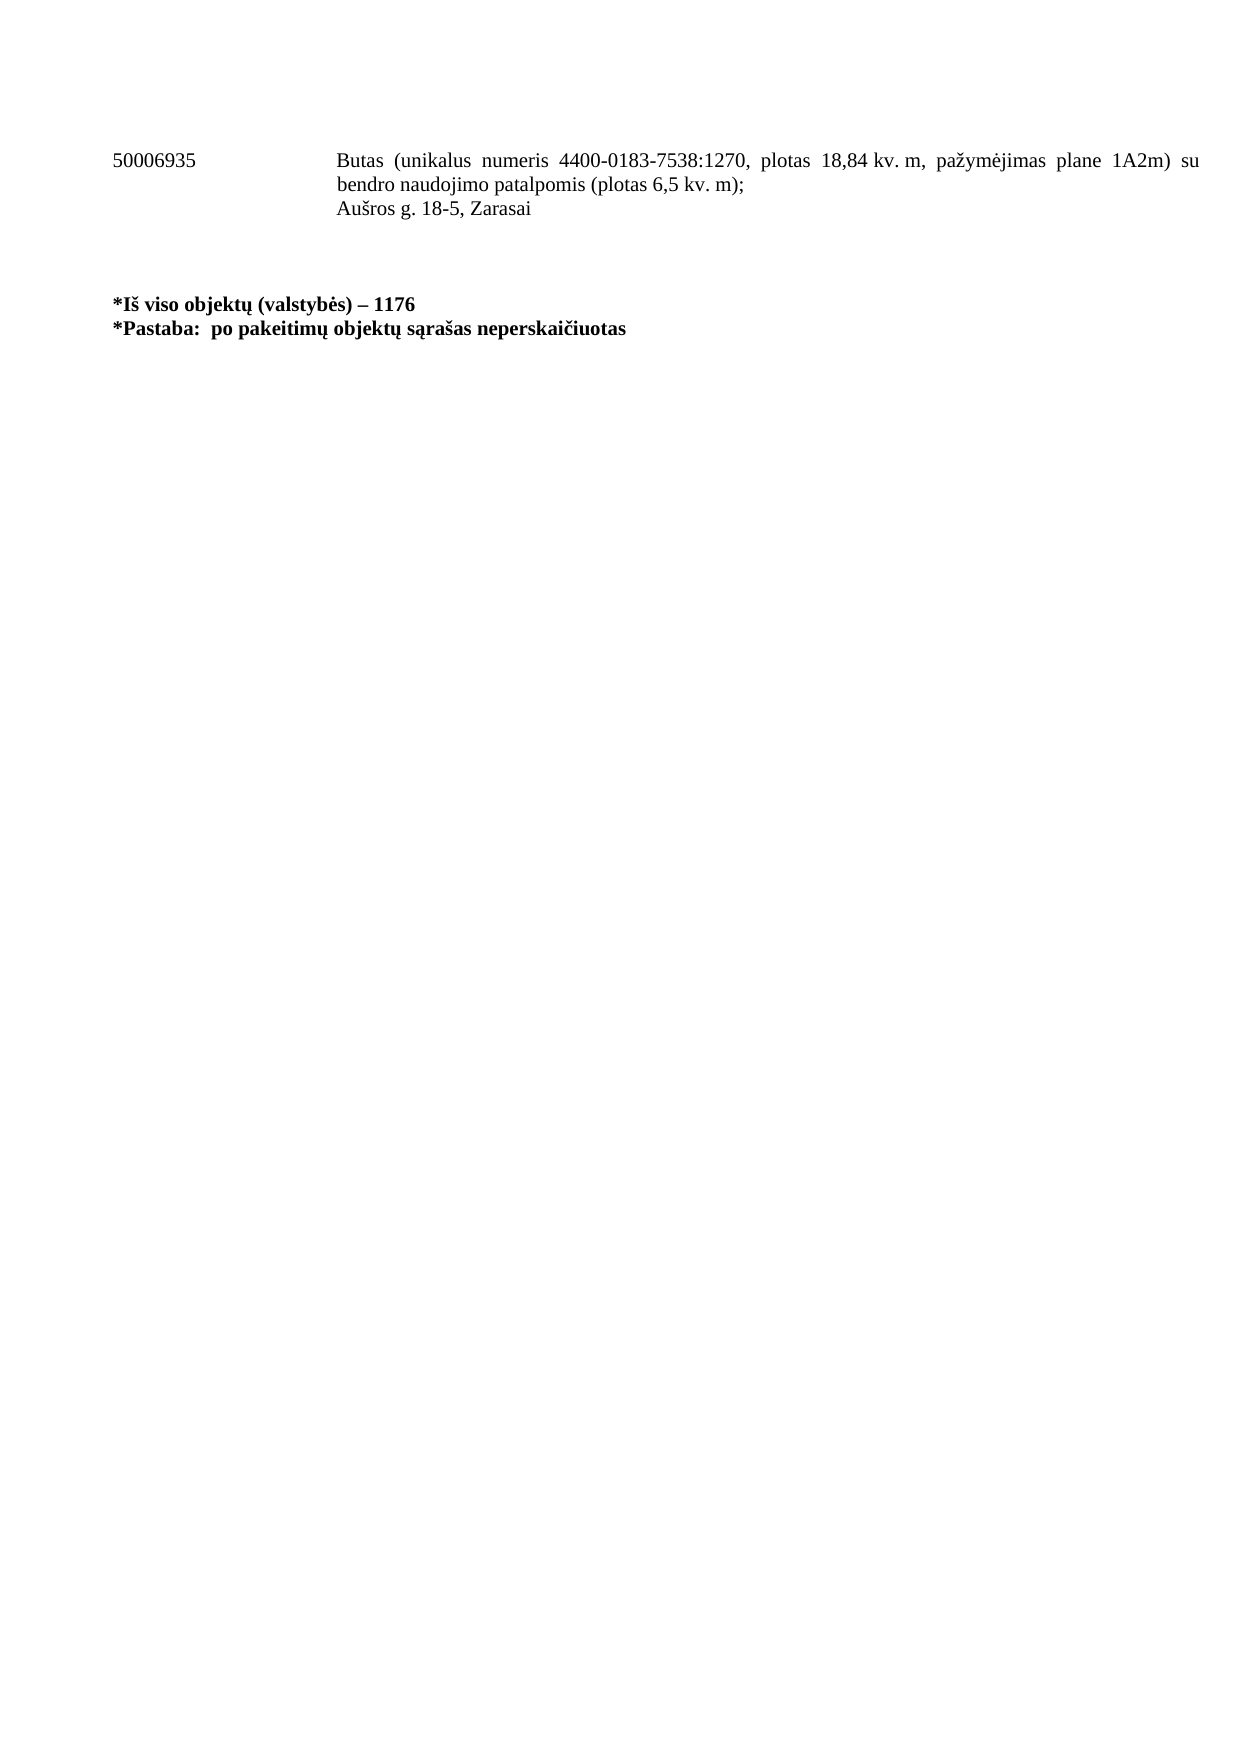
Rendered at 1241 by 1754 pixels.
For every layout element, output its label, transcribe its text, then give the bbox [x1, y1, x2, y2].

table_cell *Iš viso objektų (valstybės) – 1176 [101, 244, 599, 316]
table_cell Butas (unikalus numeris 4400-0183-7538:1270, plotas 18,84 kv. m, pažymėjimas plane 1A2m) su bendro naudojimo patalpomis (plotas 6,5 kv. m); Aušros g. 18-5, Zarasai [326, 148, 1211, 244]
table_cell 50006935 [101, 148, 326, 244]
table_cell *Pastaba: po pakeitimų objektų sąrašas neperskaičiuotas [101, 316, 1211, 364]
table_cell [599, 244, 748, 316]
table_cell [748, 244, 1211, 316]
